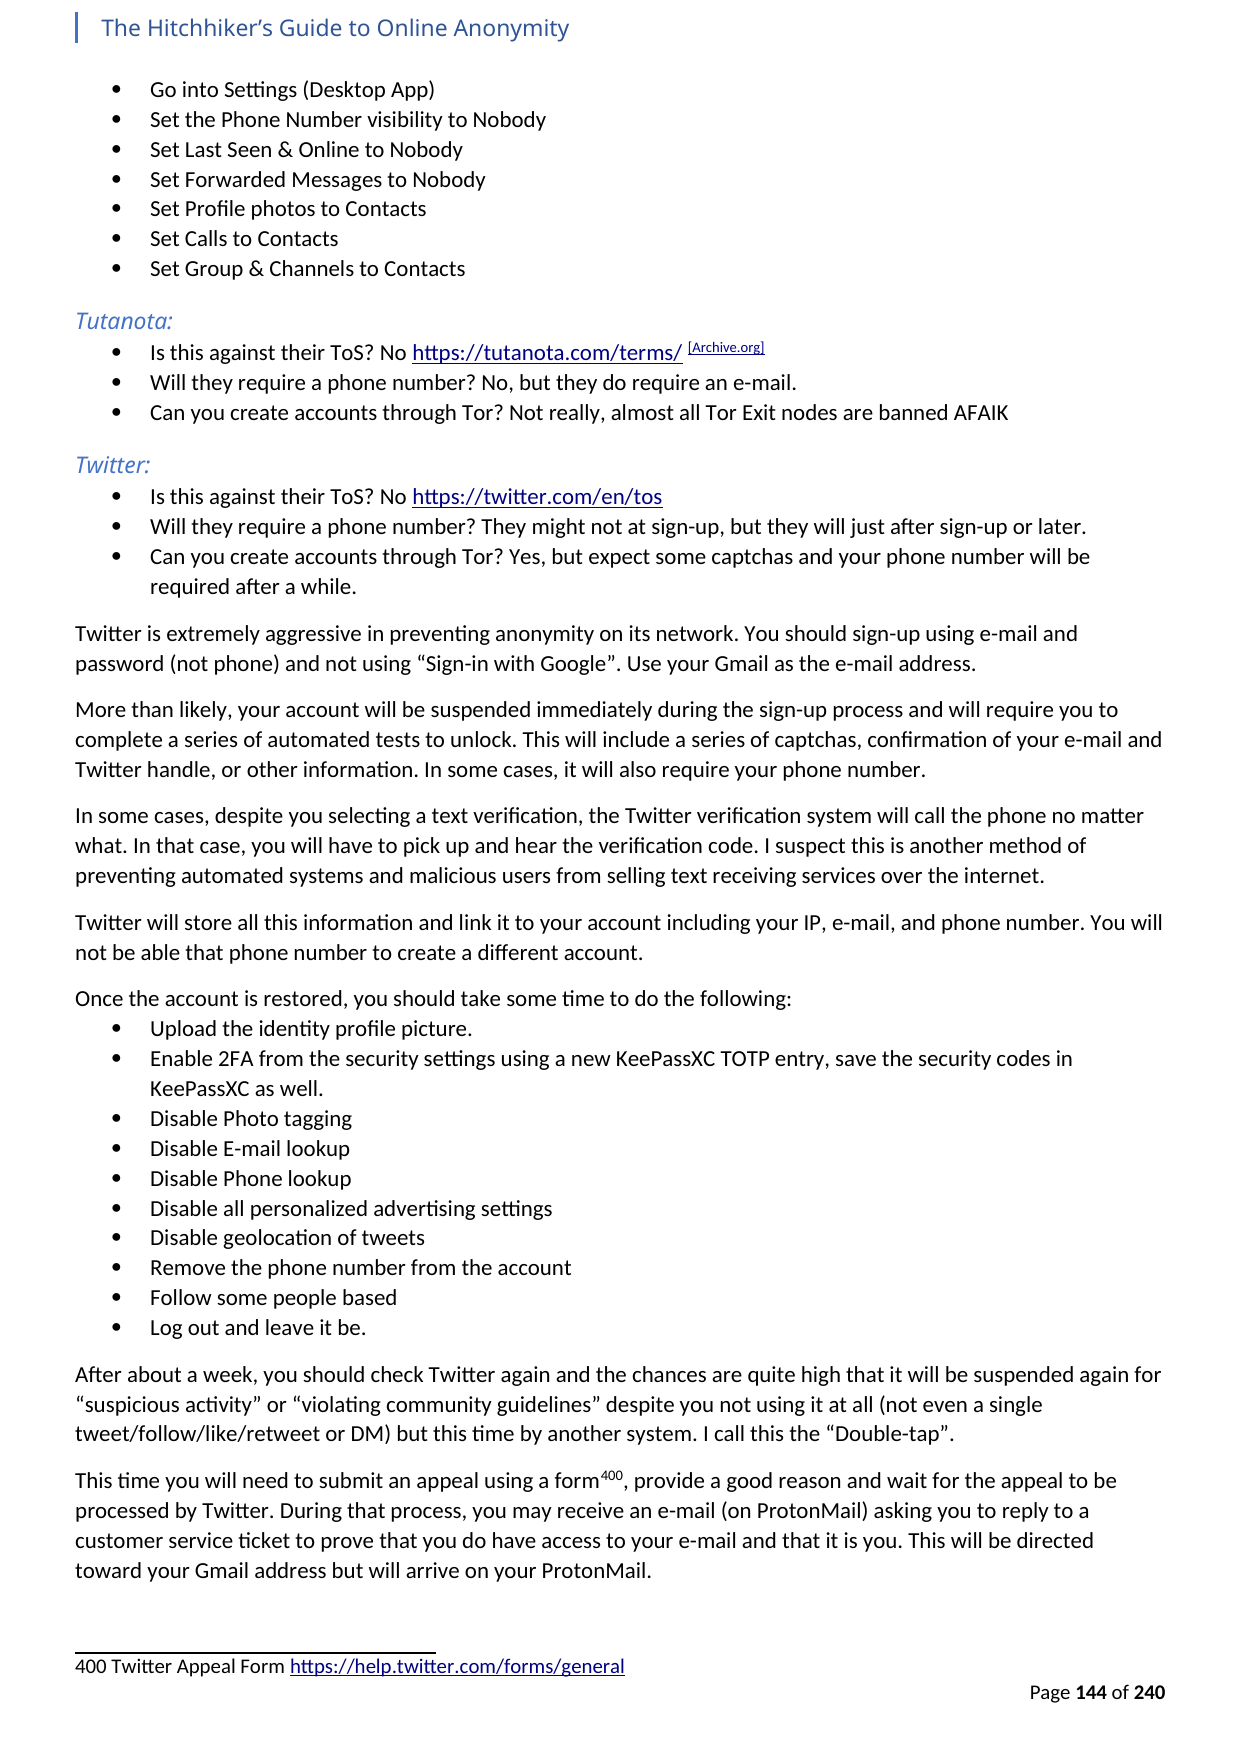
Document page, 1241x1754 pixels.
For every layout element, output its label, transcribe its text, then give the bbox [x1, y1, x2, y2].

list Set Calls to Contacts [112, 224, 1165, 252]
list Will they require a phone number? They might not at sign-up, but they will just after sign-up or later. [112, 512, 1165, 540]
text Twitter is extremely aggressive in preventing anonymity on its network. You should sign-up using e-mail and password (not phone) and not using “Sign-in with Google”. Use your Gmail as the e-mail address. [75, 619, 1165, 677]
text In some cases, despite you selecting a text verification, the Twitter verification system will call the phone no matter what. In that case, you will have to pick up and hear the verification code. I suspect this is another method of preventing automated systems and malicious users from selling text receiving services over the internet. [75, 802, 1165, 889]
list Follow some people based [112, 1283, 1165, 1311]
list Remove the phone number from the account [112, 1253, 1165, 1281]
list Disable Photo tagging [112, 1104, 1165, 1132]
list Set Group & Channels to Contacts [112, 254, 1165, 282]
list Can you create accounts through Tor? Yes, but expect some captchas and your phone number will be required after a while. [112, 542, 1165, 600]
list Is this against their ToS? No https://twitter.com/en/tos [112, 482, 1165, 511]
list Disable geolocation of tweets [112, 1223, 1165, 1252]
text Twitter Appeal Form https://help.twitter.com/forms/general [75, 1653, 1165, 1679]
list Log out and leave it be. [112, 1313, 1165, 1341]
list Enable 2FA from the security settings using a new KeePassXC TOTP entry, save the security codes in KeePassXC as well. [112, 1044, 1165, 1102]
text After about a week, you should check Twitter again and the chances are quite high that it will be suspended again for “suspicious activity” or “violating community guidelines” despite you not using it at all (not even a single tweet/follow/like/retweet or DM) but this time by another system. I call this the “Double-tap”. [75, 1360, 1165, 1448]
text More than likely, your account will be suspended immediately during the sign-up process and will require you to complete a series of automated tests to unlock. This will include a series of captchas, confirmation of your e-mail and Twitter handle, or other information. In some cases, it will also require your phone number. [75, 695, 1165, 783]
list Will they require a phone number? No, but they do require an e-mail. [112, 368, 1165, 396]
text Twitter will store all this information and link it to your account including your IP, e-mail, and phone number. You will not be able that phone number to create a different account. [75, 908, 1165, 966]
list Disable all personalized advertising settings [112, 1194, 1165, 1222]
text This time you will need to submit an appeal using a form, provide a good reason and wait for the appeal to be processed by Twitter. During that process, you may receive an e-mail (on ProtonMail) asking you to reply to a customer service ticket to prove that you do have access to your e-mail and that it is you. This will be directed toward your Gmail address but will arrive on your ProtonMail. [75, 1466, 1165, 1584]
list Disable Phone lookup [112, 1164, 1165, 1192]
list Can you create accounts through Tor? Not really, almost all Tor Exit nodes are banned AFAIK [112, 398, 1165, 426]
list Upload the identity profile picture. [112, 1014, 1165, 1042]
list Is this against their ToS? No https://tutanota.com/terms/ [Archive.org] [112, 338, 1165, 367]
list Disable E-mail lookup [112, 1134, 1165, 1162]
subtitle Twitter: [75, 449, 1165, 480]
list Set the Phone Number visibility to Nobody [112, 105, 1165, 133]
list Set Profile photos to Contacts [112, 194, 1165, 223]
list Set Forwarded Messages to Nobody [112, 165, 1165, 193]
subtitle Tutanota: [75, 305, 1165, 336]
list Set Last Seen & Online to Nobody [112, 135, 1165, 163]
text Once the account is restored, you should take some time to do the following: [75, 984, 1165, 1012]
list Go into Settings (Desktop App) [112, 75, 1165, 103]
